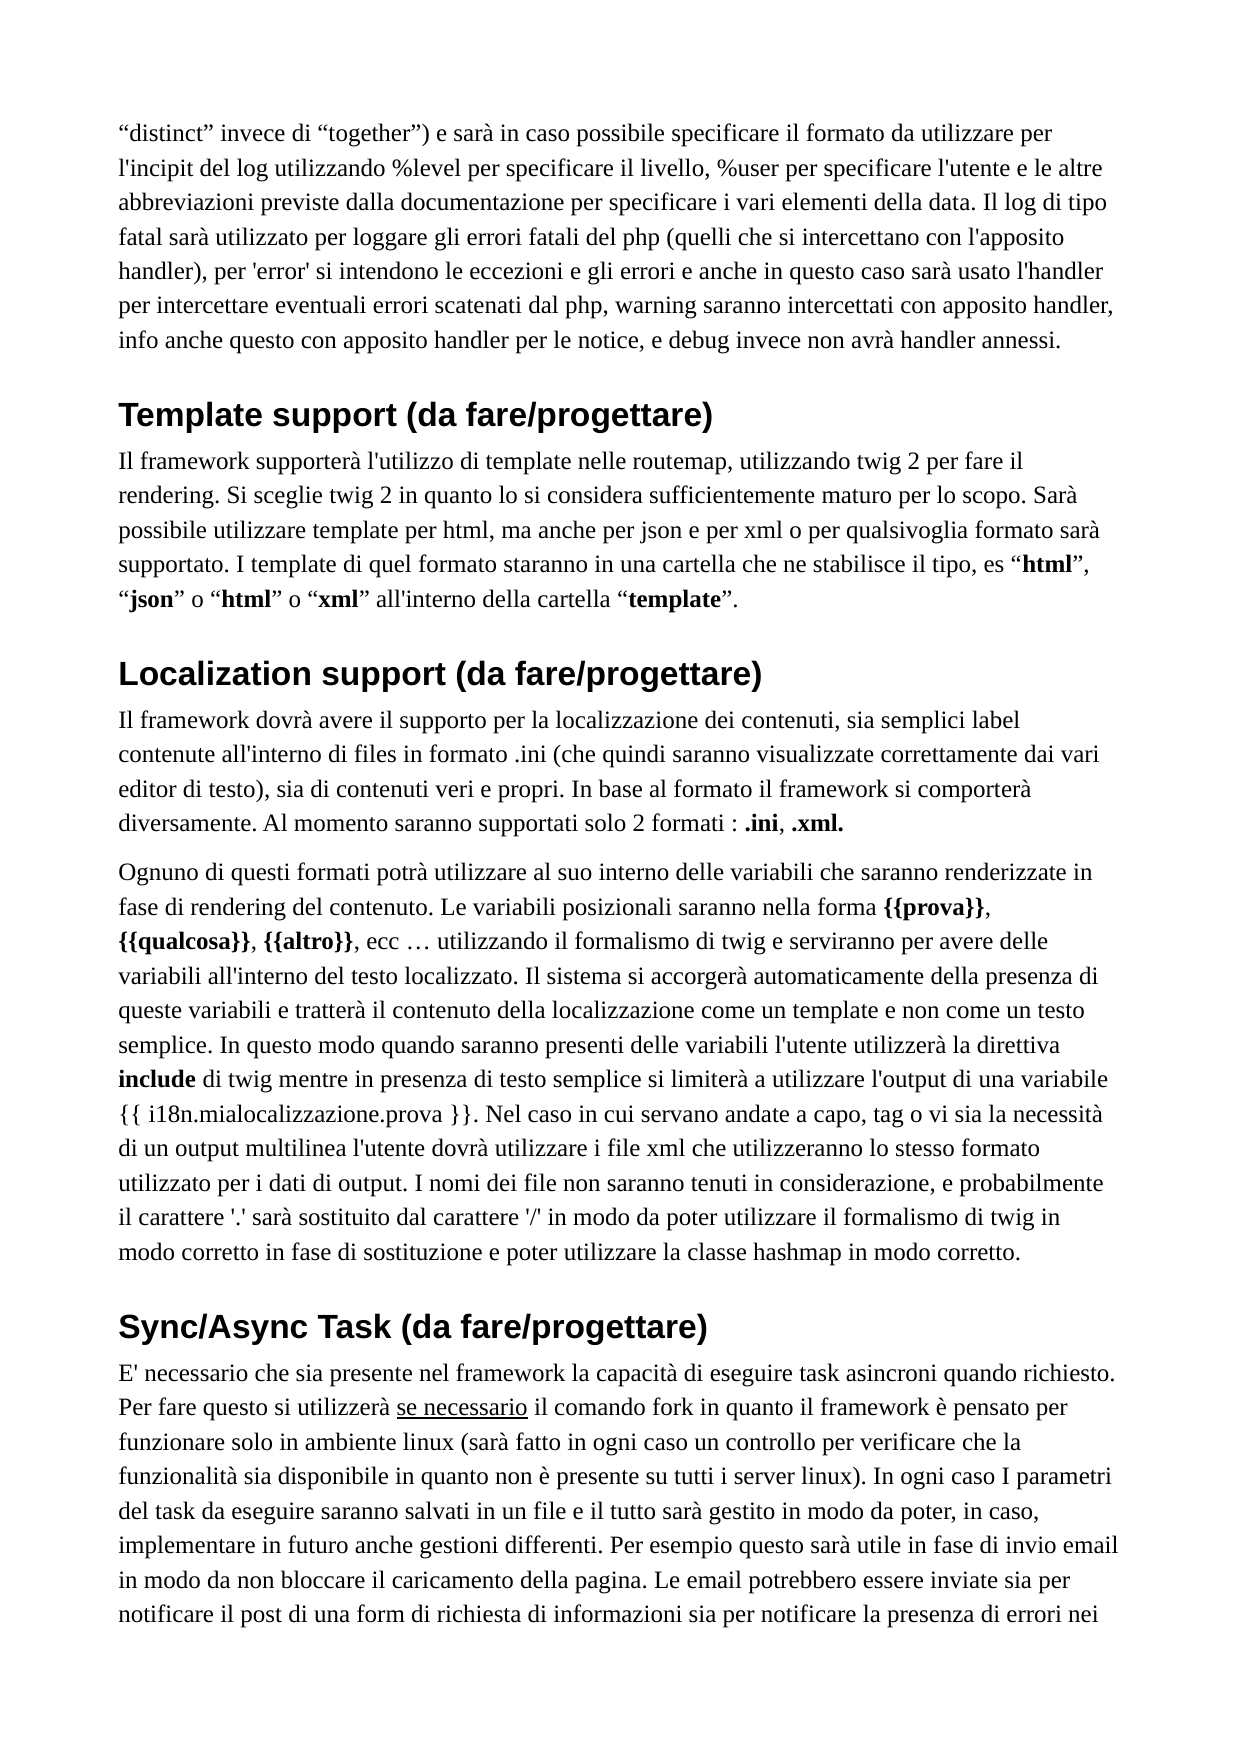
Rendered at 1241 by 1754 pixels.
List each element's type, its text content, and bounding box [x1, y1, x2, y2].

text Ognuno di questi formati potrà utilizzare al suo interno delle variabili che saranno renderizzate in fase di rendering del contenuto. Le variabili posizionali saranno nella forma {{prova}}, {{qualcosa}}, {{altro}}, ecc … utilizzando il formalismo di twig e serviranno per avere delle variabili all'interno del testo localizzato. Il sistema si accorgerà automaticamente della presenza di queste variabili e tratterà il contenuto della localizzazione come un template e non come un testo semplice. In questo modo quando saranno presenti delle variabili l'utente utilizzerà la direttiva include di twig mentre in presenza di testo semplice si limiterà a utilizzare l'output di una variabile {{ i18n.mialocalizzazione.prova }}. Nel caso in cui servano andate a capo, tag o vi sia la necessità di un output multilinea l'utente dovrà utilizzare i file xml che utilizzeranno lo stesso formato utilizzato per i dati di output. I nomi dei file non saranno tenuti in considerazione, e probabilmente il carattere '.' sarà sostituito dal carattere '/' in modo da poter utilizzare il formalismo di twig in modo corretto in fase di sostituzione e poter utilizzare la classe hashmap in modo corretto. [118, 857, 1122, 1266]
subtitle Sync/Async Task (da fare/progettare) [118, 1307, 1122, 1345]
text Il framework dovrà avere il supporto per la localizzazione dei contenuti, sia semplici label contenute all'interno di files in formato .ini (che quindi saranno visualizzate correttamente dai vari editor di testo), sia di contenuti veri e propri. In base al formato il framework si comporterà diversamente. Al momento saranno supportati solo 2 formati : .ini, .xml. [118, 705, 1122, 837]
text Il framework supporterà l'utilizzo di template nelle routemap, utilizzando twig 2 per fare il rendering. Si sceglie twig 2 in quanto lo si considera sufficientemente maturo per lo scopo. Sarà possibile utilizzare template per html, ma anche per json e per xml o per qualsivoglia formato sarà supportato. I template di quel formato staranno in una cartella che ne stabilisce il tipo, es “html”, “json” o “html” o “xml” all'interno della cartella “template”. [118, 446, 1122, 613]
subtitle Localization support (da fare/progettare) [118, 654, 1122, 692]
subtitle Template support (da fare/progettare) [118, 395, 1122, 433]
text E' necessario che sia presente nel framework la capacità di eseguire task asincroni quando richiesto. Per fare questo si utilizzerà se necessario il comando fork in quanto il framework è pensato per funzionare solo in ambiente linux (sarà fatto in ogni caso un controllo per verificare che la funzionalità sia disponibile in quanto non è presente su tutti i server linux). In ogni caso I parametri del task da eseguire saranno salvati in un file e il tutto sarà gestito in modo da poter, in caso, implementare in futuro anche gestioni differenti. Per esempio questo sarà utile in fase di invio email in modo da non bloccare il caricamento della pagina. Le email potrebbero essere inviate sia per notificare il post di una form di richiesta di informazioni sia per notificare la presenza di errori nei [118, 1358, 1122, 1628]
text “distinct” invece di “together”) e sarà in caso possibile specificare il formato da utilizzare per l'incipit del log utilizzando %level per specificare il livello, %user per specificare l'utente e le altre abbreviazioni previste dalla documentazione per specificare i vari elementi della data. Il log di tipo fatal sarà utilizzato per loggare gli errori fatali del php (quelli che si intercettano con l'apposito handler), per 'error' si intendono le eccezioni e gli errori e anche in questo caso sarà usato l'handler per intercettare eventuali errori scatenati dal php, warning saranno intercettati con apposito handler, info anche questo con apposito handler per le notice, e debug invece non avrà handler annessi. [118, 118, 1122, 354]
